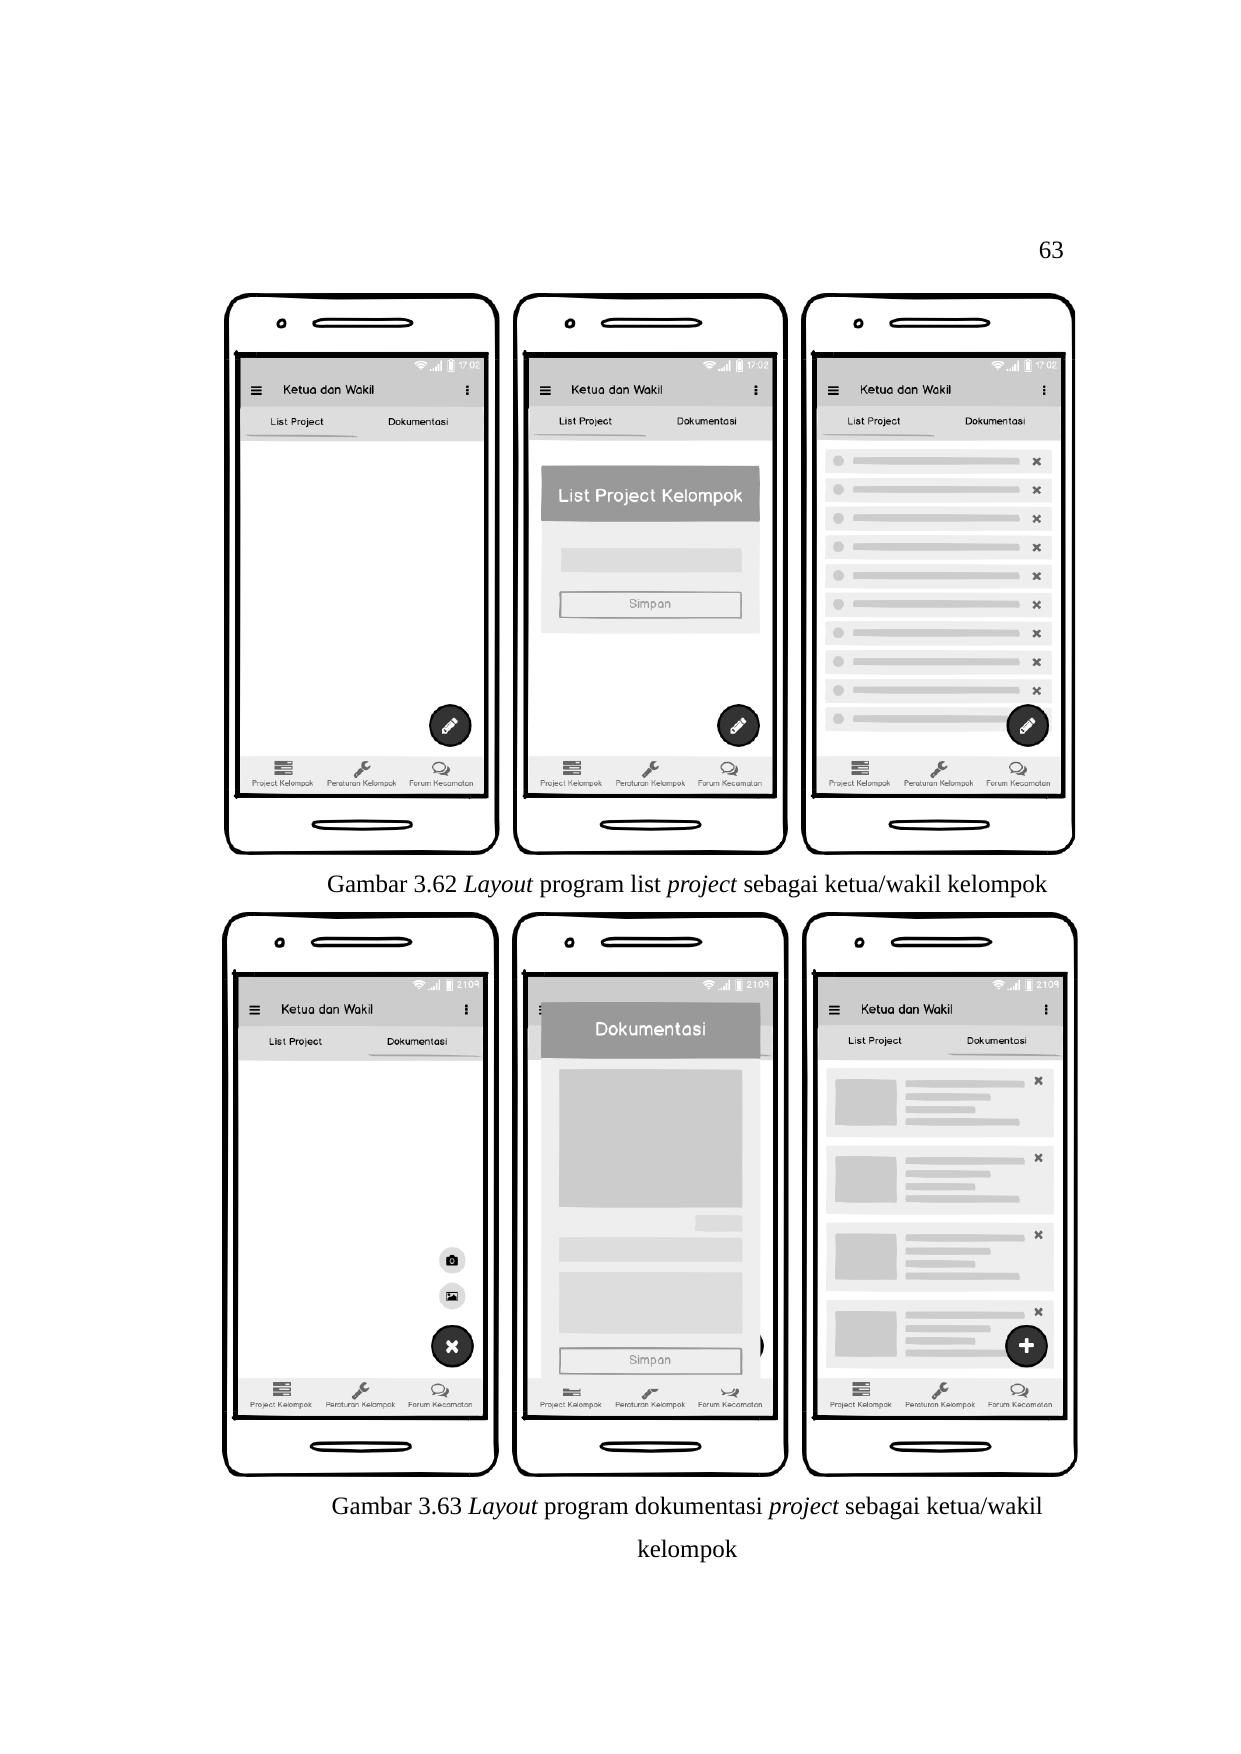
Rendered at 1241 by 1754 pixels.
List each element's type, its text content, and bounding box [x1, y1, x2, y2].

text Gambar 3.62 Layout program list project sebagai ketua/wakil kelompok [311, 855, 1063, 898]
picture [221, 912, 1078, 1477]
picture [223, 293, 1075, 855]
text Gambar 3.63 Layout program dokumentasi project sebagai ketua/wakil kelompok [311, 1477, 1063, 1563]
